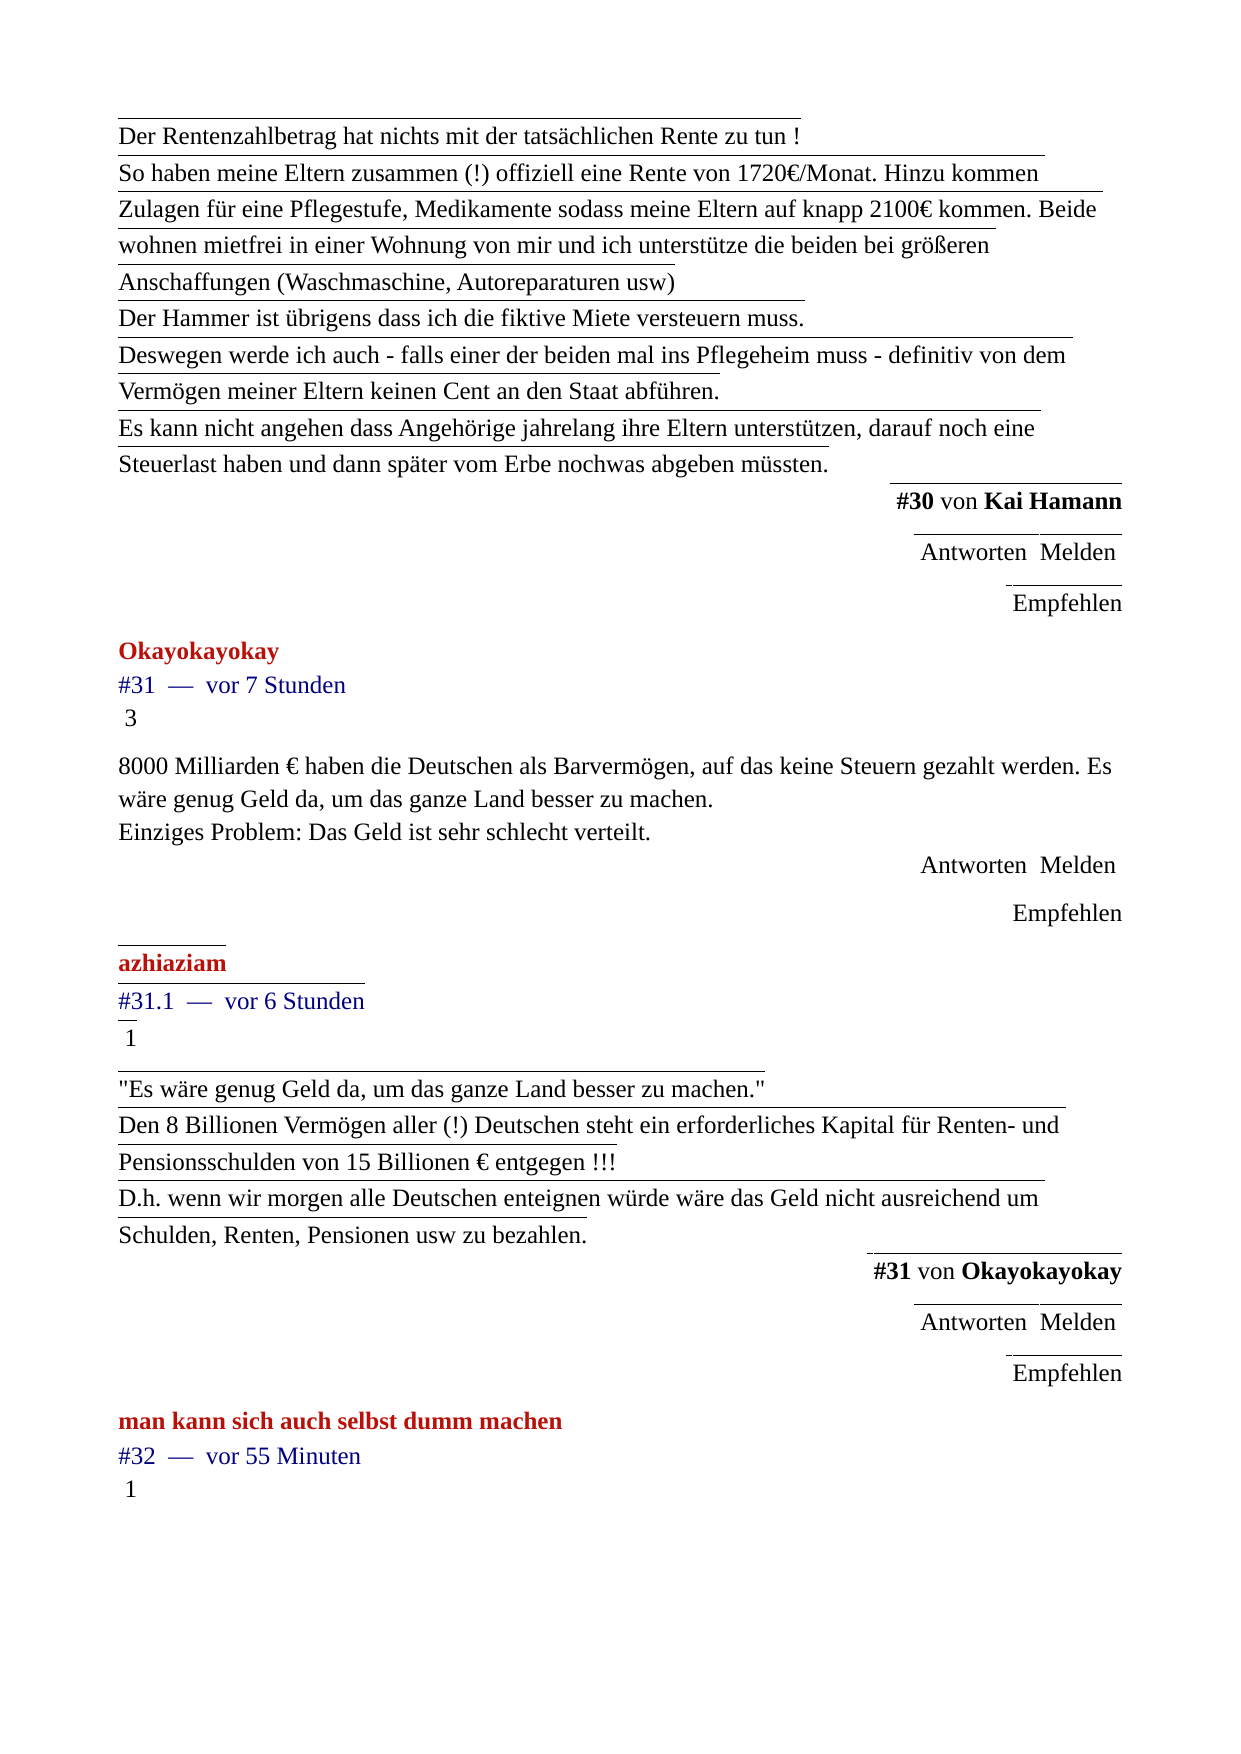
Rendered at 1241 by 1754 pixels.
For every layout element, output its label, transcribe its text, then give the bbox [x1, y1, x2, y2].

subtitle man kann sich auch selbst dumm machen [118, 1406, 1122, 1435]
text Antworten Melden [118, 534, 1122, 566]
text Empfehlen [118, 1355, 1122, 1387]
text Antworten Melden [118, 850, 1122, 879]
text 1 [118, 1020, 1122, 1052]
text Der Hammer ist übrigens dass ich die fiktive Miete versteuern muss. [118, 300, 1122, 332]
text D.h. wenn wir morgen alle Deutschen enteignen würde wäre das Geld nicht ausreichend um Schulden, Renten, Pensionen usw zu bezahlen. [118, 1180, 1122, 1248]
text Der Rentenzahlbetrag hat nichts mit der tatsächlichen Rente zu tun ! [118, 118, 1122, 150]
text Einziges Problem: Das Geld ist sehr schlecht verteilt. [118, 817, 1122, 846]
text Empfehlen [118, 898, 1122, 926]
text 1 [118, 1474, 1122, 1502]
text 3 [118, 703, 1122, 732]
text So haben meine Eltern zusammen (!) offiziell eine Rente von 1720€/Monat. Hinzu kommen Zulagen für eine Pflegestufe, Medikamente sodass meine Eltern auf knapp 2100€ kommen. Beide wohnen mietfrei in einer Wohnung von mir und ich unterstütze die beiden bei größeren Anschaffungen (Waschmaschine, Autoreparaturen usw) [118, 154, 1122, 296]
text Deswegen werde ich auch - falls einer der beiden mal ins Pflegeheim muss - definitiv von dem Vermögen meiner Eltern keinen Cent an den Staat abführen. [118, 337, 1122, 405]
text #31 — vor 7 Stunden [118, 670, 1122, 699]
text 8000 Milliarden € haben die Deutschen als Barvermögen, auf das keine Steuern gezahlt werden. Es wäre genug Geld da, um das ganze Land besser zu machen. [118, 751, 1122, 813]
text #31 von Okayokayokay [118, 1253, 1122, 1285]
text Empfehlen [118, 585, 1122, 617]
text Es kann nicht angehen dass Angehörige jahrelang ihre Eltern unterstützen, darauf noch eine Steuerlast haben und dann später vom Erbe nochwas abgeben müssten. [118, 410, 1122, 478]
text #30 von Kai Hamann [118, 483, 1122, 514]
text Den 8 Billionen Vermögen aller (!) Deutschen steht ein erforderliches Kapital für Renten- und Pensionsschulden von 15 Billionen € entgegen !!! [118, 1107, 1122, 1176]
text #31.1 — vor 6 Stunden [118, 983, 1122, 1015]
text "Es wäre genug Geld da, um das ganze Land besser zu machen." [118, 1071, 1122, 1103]
subtitle Okayokayokay [118, 636, 1122, 664]
text #32 — vor 55 Minuten [118, 1441, 1122, 1469]
text Antworten Melden [118, 1304, 1122, 1336]
subtitle azhiaziam [118, 945, 1122, 977]
